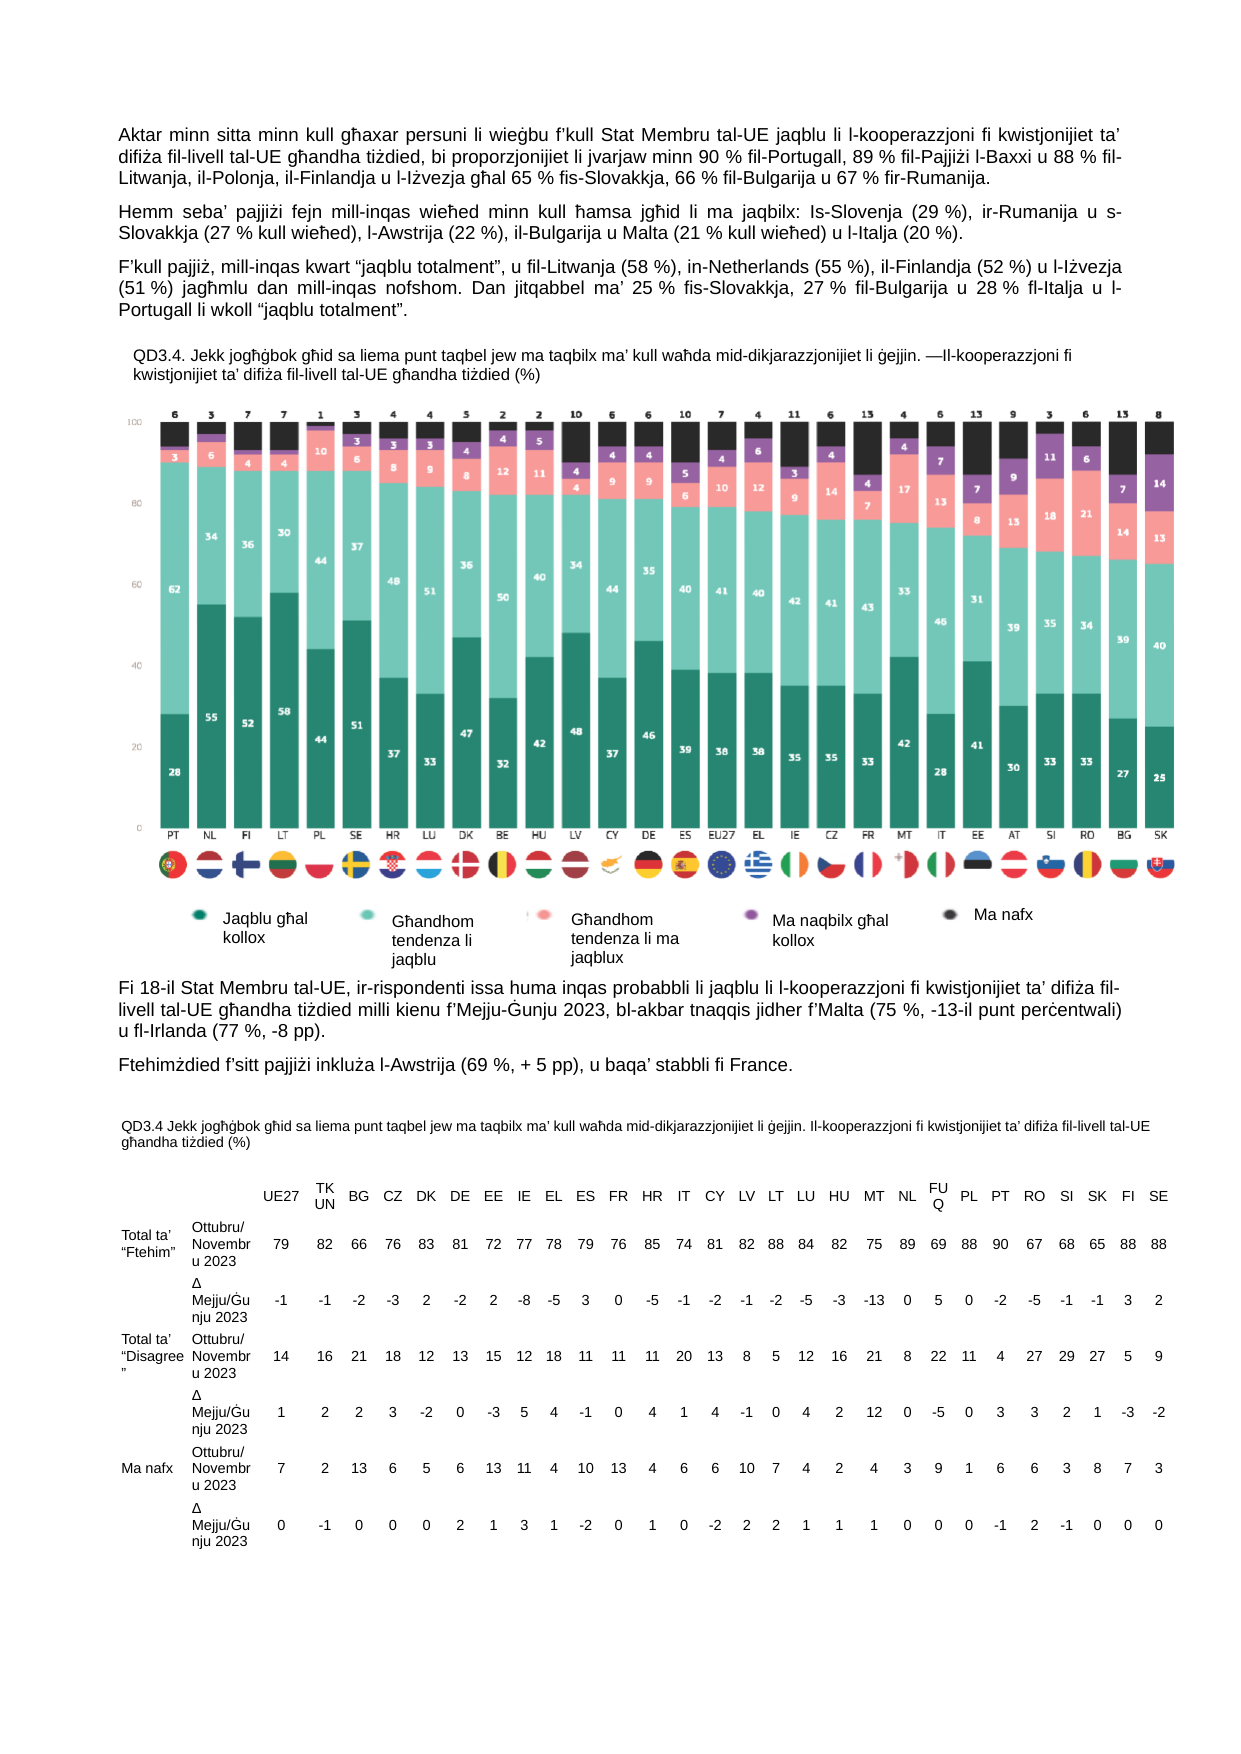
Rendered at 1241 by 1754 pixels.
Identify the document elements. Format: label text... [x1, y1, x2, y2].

table_cell 88 [761, 1216, 790, 1272]
table_cell 20 [670, 1328, 698, 1384]
table_cell -3 [1114, 1384, 1142, 1440]
table_cell 1 [954, 1440, 984, 1496]
table_cell 0 [1081, 1496, 1114, 1553]
table_cell [376, 1154, 409, 1176]
table_cell -2 [698, 1272, 732, 1328]
table_cell 18 [376, 1328, 409, 1384]
table_cell 82 [308, 1216, 341, 1272]
table_cell ES [569, 1176, 602, 1216]
table_cell 79 [254, 1216, 308, 1272]
table_cell 21 [856, 1328, 892, 1384]
table_cell 4 [635, 1384, 669, 1440]
table_cell -1 [984, 1496, 1016, 1553]
table_cell [341, 1154, 376, 1176]
table_cell 82 [822, 1216, 856, 1272]
table_cell [118, 1384, 189, 1440]
table_cell 4 [790, 1384, 822, 1440]
text Fi 18-il Stat Membru tal-UE, ir-rispondenti issa huma inqas probabbli li jaqblu li l-kooperazzjoni fi kwistjonijiet ta’ difiża fil-livell tal-UE għandha tiżdied milli kienu f’Mejju-Ġunju 2023, bl-akbar tnaqqis jidher f’Malta (75 %, -13-il punt perċentwali) u fl-Irlanda (77 %, -8 pp). [118, 332, 1122, 1042]
table_cell 8 [732, 1328, 761, 1384]
table_cell SE [1142, 1176, 1175, 1216]
text Hemm seba’ pajjiżi fejn mill-inqas wieħed minn kull ħamsa jgħid li ma jaqbilx: Is-Slovenja (29 %), ir-Rumanija u s-Slovakkja (27 % kull wieħed), l-Awstrija (22 %), il-Bulgarija u Malta (21 % kull wieħed) u l-Italja (20 %). [118, 201, 1122, 244]
table_cell CY [698, 1176, 732, 1216]
table_cell 65 [1081, 1216, 1114, 1272]
table_cell 0 [1114, 1496, 1142, 1553]
table_cell 0 [254, 1496, 308, 1553]
table_cell 12 [409, 1328, 443, 1384]
table_cell 0 [892, 1496, 923, 1553]
table_cell -2 [569, 1496, 602, 1553]
table_cell 12 [856, 1384, 892, 1440]
table_cell 5 [1114, 1328, 1142, 1384]
table_cell 22 [923, 1328, 954, 1384]
table_cell 0 [443, 1384, 477, 1440]
table_cell IT [670, 1176, 698, 1216]
picture [120, 403, 1183, 888]
table_cell 2 [308, 1440, 341, 1496]
table_cell SK [1081, 1176, 1114, 1216]
table_cell -13 [856, 1272, 892, 1328]
table_cell -2 [341, 1272, 376, 1328]
table_cell 0 [602, 1272, 635, 1328]
table_cell [118, 1154, 189, 1176]
table_cell 10 [569, 1440, 602, 1496]
table_cell 82 [732, 1216, 761, 1272]
table_cell -2 [761, 1272, 790, 1328]
table_cell HR [635, 1176, 669, 1216]
table_cell 66 [341, 1216, 376, 1272]
table_cell LT [761, 1176, 790, 1216]
table_cell 75 [856, 1216, 892, 1272]
table_cell Ottubru/Novembru 2023 [189, 1216, 254, 1272]
table_cell 69 [923, 1216, 954, 1272]
table_cell 88 [1114, 1216, 1142, 1272]
table_cell Total ta’ “Disagree” [118, 1328, 189, 1384]
table_cell 1 [635, 1496, 669, 1553]
table_cell 4 [856, 1440, 892, 1496]
table_cell 8 [892, 1328, 923, 1384]
table_cell LU [790, 1176, 822, 1216]
table_cell [954, 1154, 984, 1176]
table_cell Total ta’ “Ftehim” [118, 1216, 189, 1272]
table_cell 79 [569, 1216, 602, 1272]
table_cell 16 [822, 1328, 856, 1384]
table_cell 0 [1142, 1496, 1175, 1553]
table_cell MT [856, 1176, 892, 1216]
table_cell [698, 1154, 732, 1176]
table_cell 3 [892, 1440, 923, 1496]
table_cell 83 [409, 1216, 443, 1272]
table_cell 1 [856, 1496, 892, 1553]
table_cell -1 [569, 1384, 602, 1440]
table_cell -2 [443, 1272, 477, 1328]
table_cell 88 [954, 1216, 984, 1272]
table_cell 0 [341, 1496, 376, 1553]
table_cell SI [1053, 1176, 1081, 1216]
table_cell RO [1016, 1176, 1052, 1216]
table_cell [790, 1154, 822, 1176]
table_cell -2 [409, 1384, 443, 1440]
table_cell Δ Mejju/Ġunju 2023 [189, 1496, 254, 1553]
table_cell 11 [635, 1328, 669, 1384]
table_cell 0 [602, 1384, 635, 1440]
table_cell 5 [409, 1440, 443, 1496]
table_cell 4 [635, 1440, 669, 1496]
table_cell 8 [1081, 1440, 1114, 1496]
table_cell -3 [376, 1272, 409, 1328]
table_cell 1 [477, 1496, 510, 1553]
table_cell 12 [790, 1328, 822, 1384]
table_cell 7 [1114, 1440, 1142, 1496]
table_cell [822, 1154, 856, 1176]
table_cell 76 [602, 1216, 635, 1272]
table_cell DE [443, 1176, 477, 1216]
table_cell 1 [254, 1384, 308, 1440]
text F’kull pajjiż, mill-inqas kwart “jaqblu totalment”, u fil-Litwanja (58 %), in-Netherlands (55 %), il-Finlandja (52 %) u l-Iżvezja (51 %) jagħmlu dan mill-inqas nofshom. Dan jitqabbel ma’ 25 % fis-Slovakkja, 27 % fil-Bulgarija u 28 % fl-Italja u l-Portugall li wkoll “jaqblu totalment”. [118, 256, 1122, 320]
table_cell FR [602, 1176, 635, 1216]
table_cell 1 [670, 1384, 698, 1440]
table_cell 11 [510, 1440, 538, 1496]
table_cell 74 [670, 1216, 698, 1272]
table_cell [923, 1154, 954, 1176]
table_cell 76 [376, 1216, 409, 1272]
table_cell 11 [569, 1328, 602, 1384]
table_cell [189, 1154, 254, 1176]
table_cell 6 [670, 1440, 698, 1496]
table_cell -5 [923, 1384, 954, 1440]
table_cell -1 [1053, 1496, 1081, 1553]
table_cell 88 [1142, 1216, 1175, 1272]
table_cell -2 [698, 1496, 732, 1553]
table_cell [409, 1154, 443, 1176]
table_cell [984, 1154, 1016, 1176]
table_cell 2 [1016, 1496, 1052, 1553]
table_cell [856, 1154, 892, 1176]
table_cell 2 [761, 1496, 790, 1553]
table_cell 2 [1053, 1384, 1081, 1440]
table_cell 81 [698, 1216, 732, 1272]
table_cell Ottubru/Novembru 2023 [189, 1440, 254, 1496]
table_cell 0 [761, 1384, 790, 1440]
table_cell [538, 1154, 569, 1176]
table_cell -1 [732, 1272, 761, 1328]
table_cell [118, 1496, 189, 1553]
text Ftehimżdied f’sitt pajjiżi inkluża l-Awstrija (69 %, + 5 pp), u baqa’ stabbli fi France. [118, 1053, 1122, 1075]
table_cell 3 [1114, 1272, 1142, 1328]
table_cell 16 [308, 1328, 341, 1384]
table_cell 3 [510, 1496, 538, 1553]
table_cell 0 [409, 1496, 443, 1553]
table_cell FI [1114, 1176, 1142, 1216]
table_cell 0 [923, 1496, 954, 1553]
table_cell [761, 1154, 790, 1176]
table_cell 4 [698, 1384, 732, 1440]
table_cell 1 [538, 1496, 569, 1553]
table_cell [1142, 1154, 1175, 1176]
table_cell -1 [254, 1272, 308, 1328]
table_cell Δ Mejju/Ġunju 2023 [189, 1272, 254, 1328]
table_cell 0 [376, 1496, 409, 1553]
table_cell FUQ [923, 1176, 954, 1216]
table_cell 5 [761, 1328, 790, 1384]
table_cell PT [984, 1176, 1016, 1216]
table_cell [602, 1154, 635, 1176]
table_cell -2 [984, 1272, 1016, 1328]
table_cell 4 [538, 1440, 569, 1496]
table_cell 9 [923, 1440, 954, 1496]
table_cell 0 [670, 1496, 698, 1553]
table_cell 13 [341, 1440, 376, 1496]
table_cell 84 [790, 1216, 822, 1272]
table_cell HU [822, 1176, 856, 1216]
table_cell 3 [1053, 1440, 1081, 1496]
table_cell 3 [1016, 1384, 1052, 1440]
table_cell 13 [602, 1440, 635, 1496]
table_cell -5 [790, 1272, 822, 1328]
table_cell [1081, 1154, 1114, 1176]
table_cell 6 [1016, 1440, 1052, 1496]
table_cell 21 [341, 1328, 376, 1384]
picture [177, 896, 965, 934]
table_cell 4 [790, 1440, 822, 1496]
table_cell 2 [1142, 1272, 1175, 1328]
table_cell 72 [477, 1216, 510, 1272]
text Aktar minn sitta minn kull għaxar persuni li wieġbu f’kull Stat Membru tal-UE jaqblu li l-kooperazzjoni fi kwistjonijiet ta’ difiża fil-livell tal-UE għandha tiżdied, bi proporzjonijiet li jvarjaw minn 90 % fil-Portugall, 89 % fil-Pajjiżi l-Baxxi u 88 % fil-Litwanja, il-Polonja, il-Finlandja u l-Iżvezja għal 65 % fis-Slovakkja, 66 % fil-Bulgarija u 67 % fir-Rumanija. [118, 124, 1122, 189]
table_cell Δ Mejju/Ġunju 2023 [189, 1384, 254, 1440]
table_cell LV [732, 1176, 761, 1216]
table_cell 1 [822, 1496, 856, 1553]
table_cell 2 [341, 1384, 376, 1440]
table_cell [118, 1272, 189, 1328]
table_cell [1016, 1154, 1052, 1176]
table_cell 18 [538, 1328, 569, 1384]
table_cell 7 [254, 1440, 308, 1496]
table_cell 81 [443, 1216, 477, 1272]
table_cell 5 [923, 1272, 954, 1328]
table_cell 90 [984, 1216, 1016, 1272]
table_cell 2 [409, 1272, 443, 1328]
table_cell 15 [477, 1328, 510, 1384]
table_cell [118, 1176, 189, 1216]
table_cell CZ [376, 1176, 409, 1216]
table_cell 2 [308, 1384, 341, 1440]
table_cell 9 [1142, 1328, 1175, 1384]
table_cell 2 [822, 1384, 856, 1440]
table_cell IE [510, 1176, 538, 1216]
table_cell [254, 1154, 308, 1176]
table_cell 3 [376, 1384, 409, 1440]
table_cell 6 [984, 1440, 1016, 1496]
table_cell 2 [443, 1496, 477, 1553]
table_cell 68 [1053, 1216, 1081, 1272]
table_cell [892, 1154, 923, 1176]
table_cell 14 [254, 1328, 308, 1384]
table_cell 0 [892, 1384, 923, 1440]
table_cell -1 [670, 1272, 698, 1328]
table_cell 6 [376, 1440, 409, 1496]
table_cell -1 [308, 1272, 341, 1328]
table_cell 0 [954, 1496, 984, 1553]
table_cell 27 [1016, 1328, 1052, 1384]
table_cell 29 [1053, 1328, 1081, 1384]
table_cell 0 [954, 1384, 984, 1440]
table_cell 4 [538, 1384, 569, 1440]
table_cell 67 [1016, 1216, 1052, 1272]
table_cell 3 [569, 1272, 602, 1328]
table_cell [732, 1154, 761, 1176]
table_cell 4 [984, 1328, 1016, 1384]
table_cell 7 [761, 1440, 790, 1496]
table_cell 6 [443, 1440, 477, 1496]
table_cell [569, 1154, 602, 1176]
table_cell 77 [510, 1216, 538, 1272]
table_cell 27 [1081, 1328, 1114, 1384]
table_cell 10 [732, 1440, 761, 1496]
table_cell 85 [635, 1216, 669, 1272]
table_cell 0 [954, 1272, 984, 1328]
table_cell -5 [538, 1272, 569, 1328]
table_cell [189, 1176, 254, 1216]
table_cell 6 [698, 1440, 732, 1496]
table_cell 3 [984, 1384, 1016, 1440]
table_cell -3 [477, 1384, 510, 1440]
table_cell -2 [1142, 1384, 1175, 1440]
table_header QD3.4 Jekk jogħġbok għid sa liema punt taqbel jew ma taqbilx ma’ kull waħda mid-dikjarazzjonijiet li ġejjin. Il-kooperazzjoni fi kwistjonijiet ta’ difiża fil-livell tal-UE għandha tiżdied (%) [118, 1114, 1175, 1154]
table_cell UE27 [254, 1176, 308, 1216]
table_cell Ottubru/Novembru 2023 [189, 1328, 254, 1384]
table_cell 0 [602, 1496, 635, 1553]
table_cell 13 [443, 1328, 477, 1384]
table_cell [510, 1154, 538, 1176]
table_cell -1 [1081, 1272, 1114, 1328]
table_cell -5 [1016, 1272, 1052, 1328]
table_cell EL [538, 1176, 569, 1216]
table_cell BG [341, 1176, 376, 1216]
table_cell [443, 1154, 477, 1176]
table_cell 11 [954, 1328, 984, 1384]
table_cell -1 [308, 1496, 341, 1553]
table_cell 3 [1142, 1440, 1175, 1496]
table_cell 13 [698, 1328, 732, 1384]
table_cell 2 [477, 1272, 510, 1328]
table_cell TKUN [308, 1176, 341, 1216]
table_cell 5 [510, 1384, 538, 1440]
table_cell -5 [635, 1272, 669, 1328]
table_cell [635, 1154, 669, 1176]
table_cell 12 [510, 1328, 538, 1384]
table_cell -3 [822, 1272, 856, 1328]
table_cell DK [409, 1176, 443, 1216]
table_cell -1 [732, 1384, 761, 1440]
table_cell -8 [510, 1272, 538, 1328]
table_cell 2 [732, 1496, 761, 1553]
table_cell -1 [1053, 1272, 1081, 1328]
table_cell 89 [892, 1216, 923, 1272]
table_cell [308, 1154, 341, 1176]
table_cell NL [892, 1176, 923, 1216]
table_cell 1 [790, 1496, 822, 1553]
table_cell 11 [602, 1328, 635, 1384]
table_cell [1053, 1154, 1081, 1176]
table_cell [670, 1154, 698, 1176]
table_cell EE [477, 1176, 510, 1216]
table_cell 78 [538, 1216, 569, 1272]
table_cell [477, 1154, 510, 1176]
table_cell 0 [892, 1272, 923, 1328]
table_cell 1 [1081, 1384, 1114, 1440]
table_cell Ma nafx [118, 1440, 189, 1496]
table_cell 2 [822, 1440, 856, 1496]
table_cell [1114, 1154, 1142, 1176]
table_cell PL [954, 1176, 984, 1216]
table_cell 13 [477, 1440, 510, 1496]
